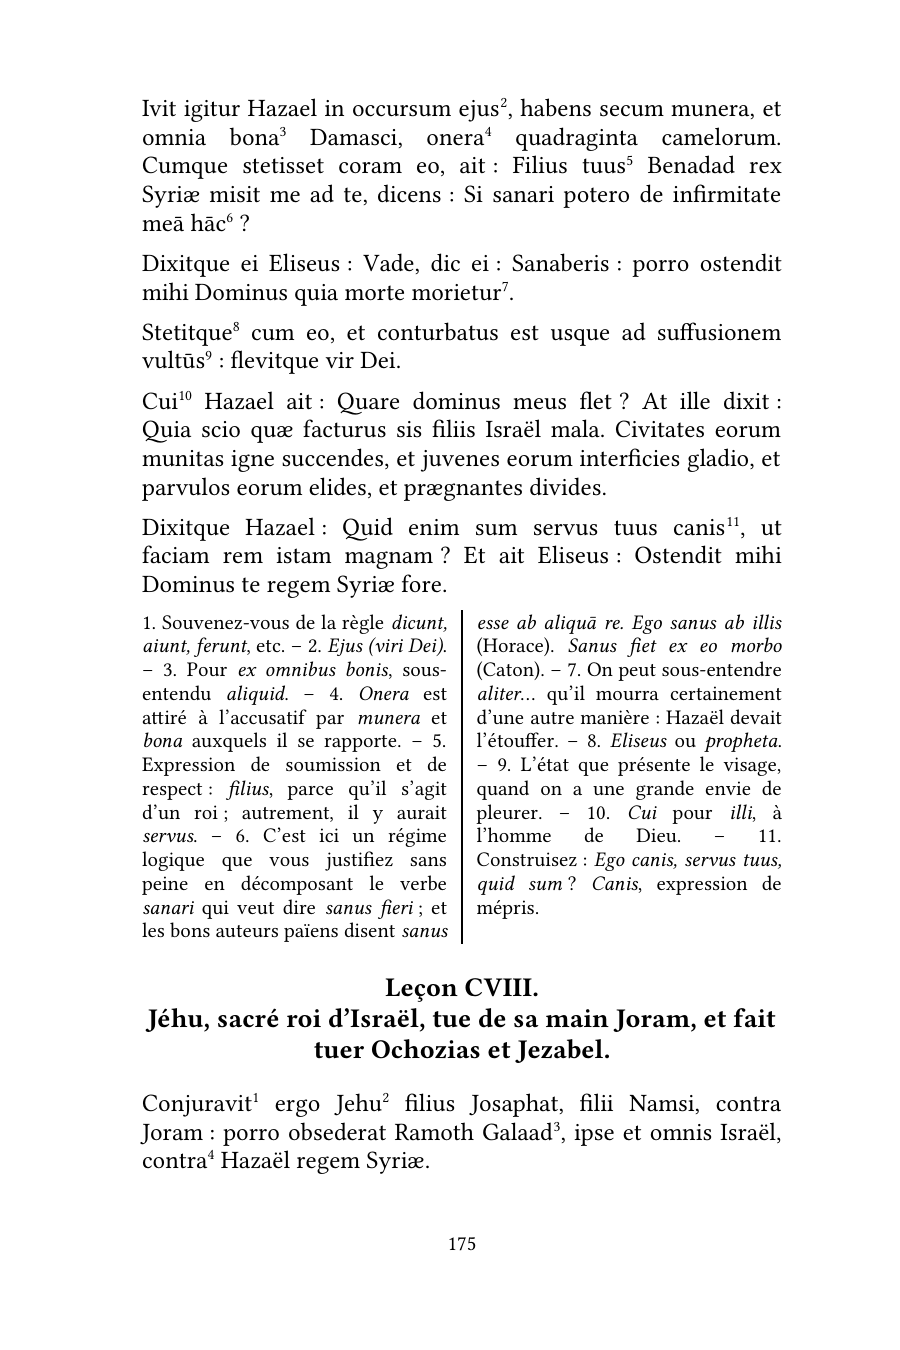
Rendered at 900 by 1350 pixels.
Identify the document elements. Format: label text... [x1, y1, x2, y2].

text Dixitque ei Eliseus : Vade, dic ei : Sanaberis : porro ostendit mihi Dominus quia morte morietur7. [142, 249, 782, 306]
text Ivit igitur Hazael in occursum ejus2, habens secum munera, et omnia bona3 Damasci, onera4 quadraginta camelorum. Cumque stetisset coram eo, ait : Filius tuus5 Benadad rex Syriæ misit me ad te, dicens : Si sanari potero de infirmitate meā hāc6 ? [142, 94, 782, 237]
text Conjuravit1 ergo Jehu2 filius Josaphat, filii Namsi, contra Joram : porro obsederat Ramoth Galaad3, ipse et omnis Israël, contra4 Hazaël regem Syriæ. [142, 1089, 782, 1175]
text Stetitque8 cum eo, et conturbatus est usque ad suffusionem vultūs9 : flevitque vir Dei. [142, 318, 782, 375]
text Cui10 Hazael ait : Quare dominus meus flet ? At ille dixit : Quia scio quæ facturus sis filiis Israël mala. Civitates eorum munitas igne succendes, et juvenes eorum interficies gladio, et parvulos eorum elides, et prægnantes divides. [142, 387, 782, 501]
text Leçon CVIII. Jéhu, sacré roi d’Israël, tue de sa main Joram, et fait tuer Ochozias et Jezabel. [142, 973, 782, 1065]
text Dixitque Hazael : Quid enim sum servus tuus canis11, ut faciam rem istam magnam ? Et ait Eliseus : Ostendit mihi Dominus te regem Syriæ fore. [142, 513, 782, 599]
text 1. Souvenez-vous de la règle dicunt, aiunt, ferunt, etc. – 2. Ejus (viri Dei). – 3. Pour ex omnibus bonis, sous-entendu aliquid. – 4. Onera est attiré à l’accusatif par munera et bona auxquels il se rapporte. – 5. Expression de soumission et de respect : filius, parce qu’il s’agit d’un roi ; autrement, il y aurait servus. – 6. C’est ici un régime logique que vous justifiez sans peine en décomposant le verbe sanari qui veut dire sanus fieri ; et les bons auteurs païens disent sanus [142, 611, 447, 943]
text esse ab aliquā re. Ego sanus ab illis (Horace). Sanus fiet ex eo morbo (Caton). – 7. On peut sous-entendre aliter… qu’il mourra certainement d’une autre manière : Hazaël devait l’étouffer. – 8. Eliseus ou propheta. – 9. L’état que présente le visage, quand on a une grande envie de pleurer. – 10. Cui pour illi, à l’homme de Dieu. – 11. Construisez : Ego canis, servus tuus, quid sum ? Canis, expression de mépris. [476, 611, 782, 919]
